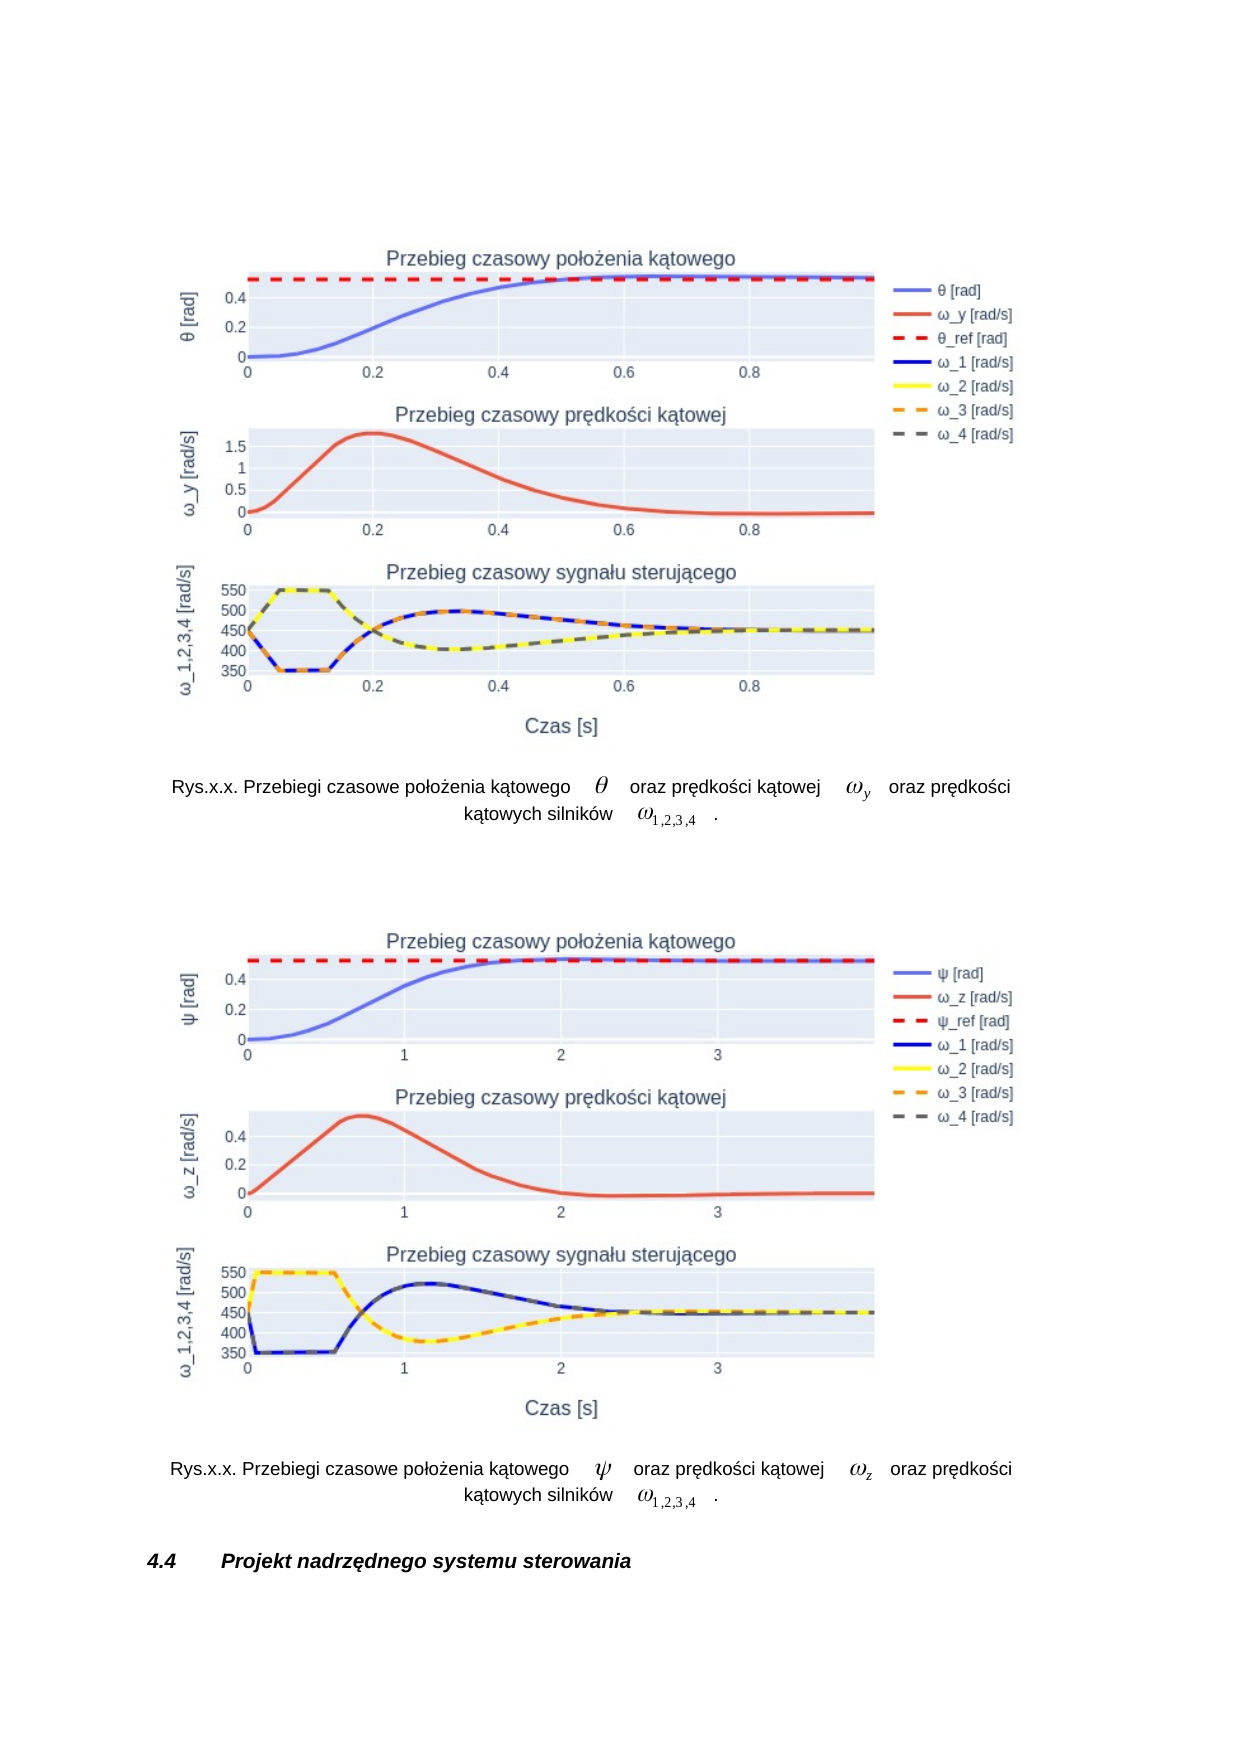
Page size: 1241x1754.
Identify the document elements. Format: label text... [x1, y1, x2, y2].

picture [147, 147, 1035, 776]
text Rys.x.x. Przebiegi czasowe położenia kątowego oraz prędkości kątowej oraz prędkości kątowych silników . [147, 1458, 1035, 1511]
text Rys.x.x. Przebiegi czasowe położenia kątowego oraz prędkości kątowej oraz prędkości kątowych silników . [147, 776, 1035, 829]
subtitle Projekt nadrzędnego systemu sterowania [147, 1548, 1035, 1572]
picture [147, 829, 1035, 1458]
